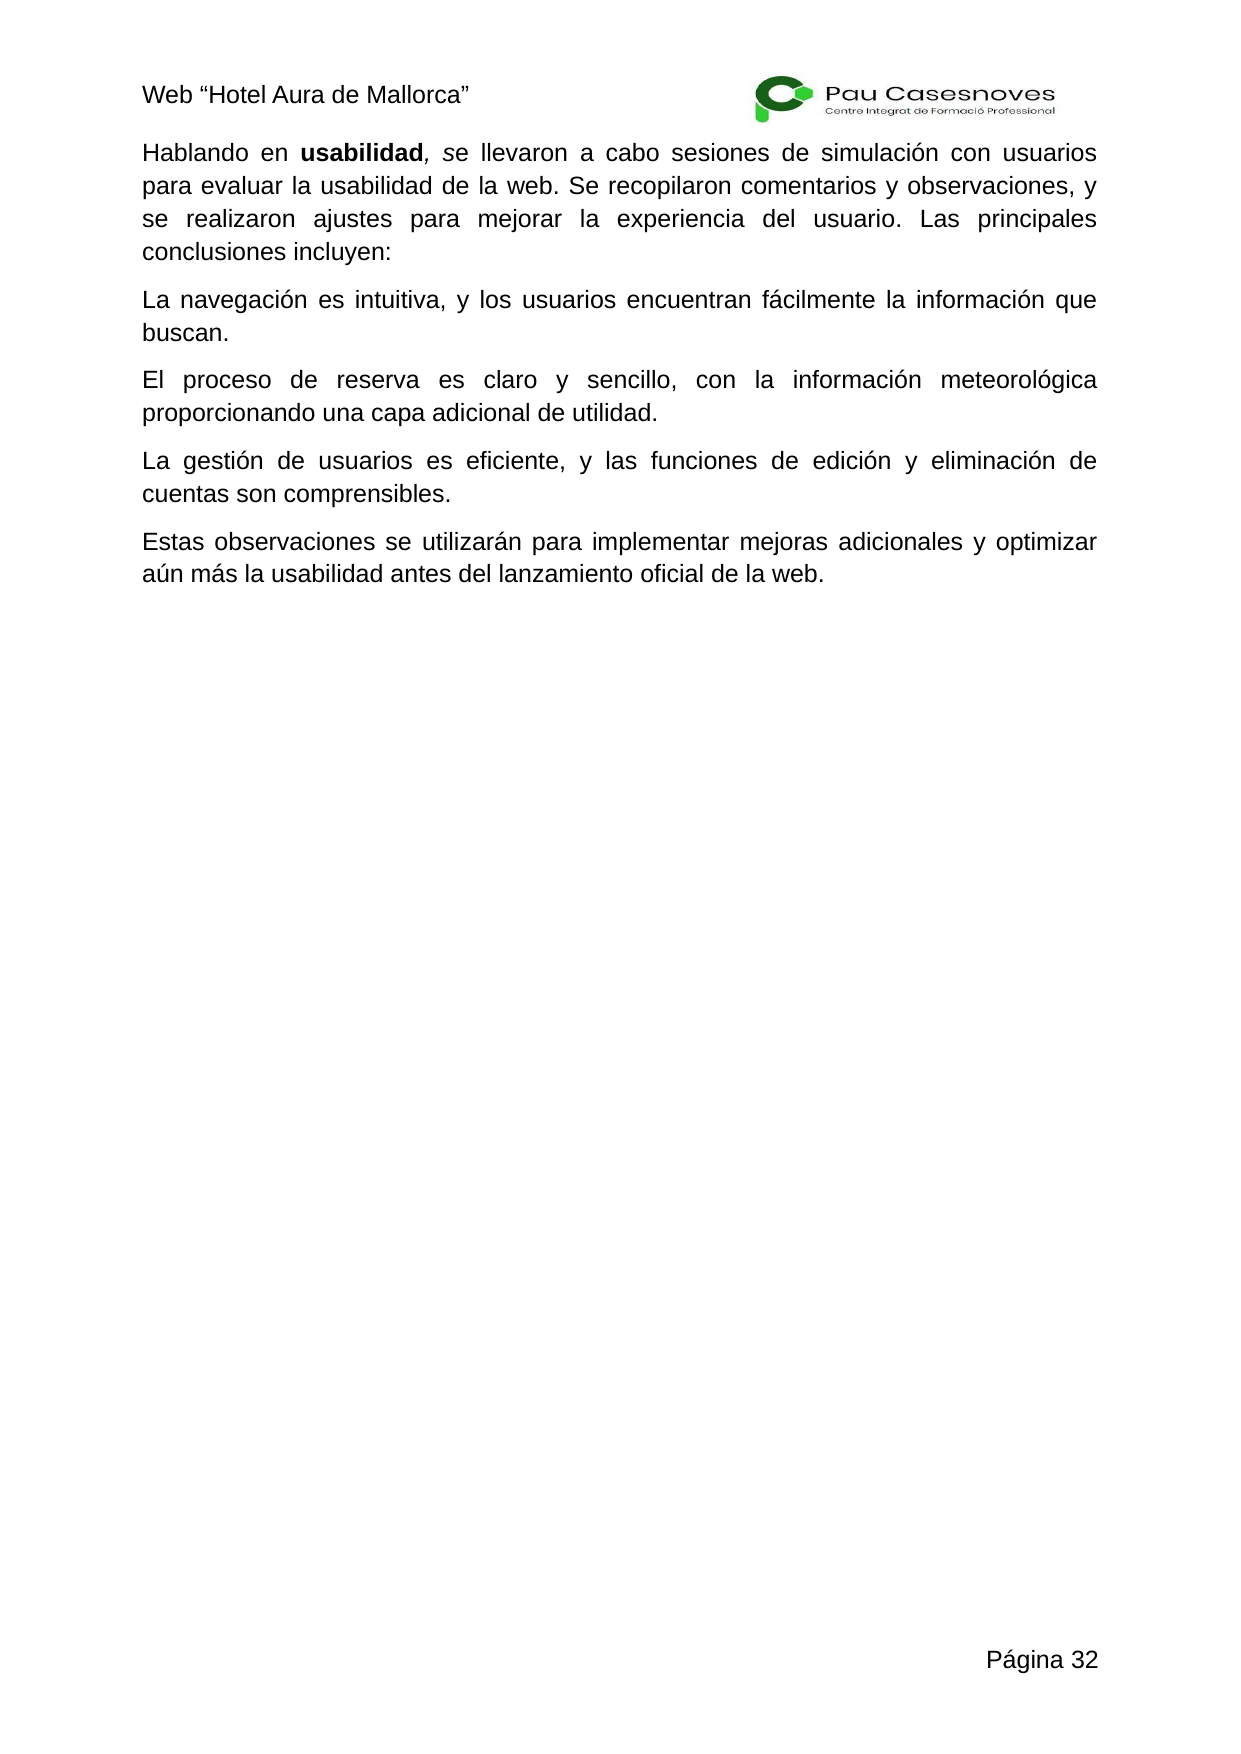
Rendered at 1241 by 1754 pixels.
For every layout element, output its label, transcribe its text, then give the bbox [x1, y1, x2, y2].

text La gestión de usuarios es eficiente, y las funciones de edición y eliminación de cuentas son comprensibles. [142, 446, 1098, 508]
text Estas observaciones se utilizarán para implementar mejoras adicionales y optimizar aún más la usabilidad antes del lanzamiento oficial de la web. [142, 526, 1098, 588]
picture [748, 72, 1075, 127]
text La navegación es intuitiva, y los usuarios encuentran fácilmente la información que buscan. [142, 284, 1098, 346]
text Hablando en usabilidad, se llevaron a cabo sesiones de simulación con usuarios para evaluar la usabilidad de la web. Se recopilaron comentarios y observaciones, y se realizaron ajustes para mejorar la experiencia del usuario. Las principales conclusiones incluyen: [142, 138, 1098, 266]
text El proceso de reserva es claro y sencillo, con la información meteorológica proporcionando una capa adicional de utilidad. [142, 365, 1098, 427]
